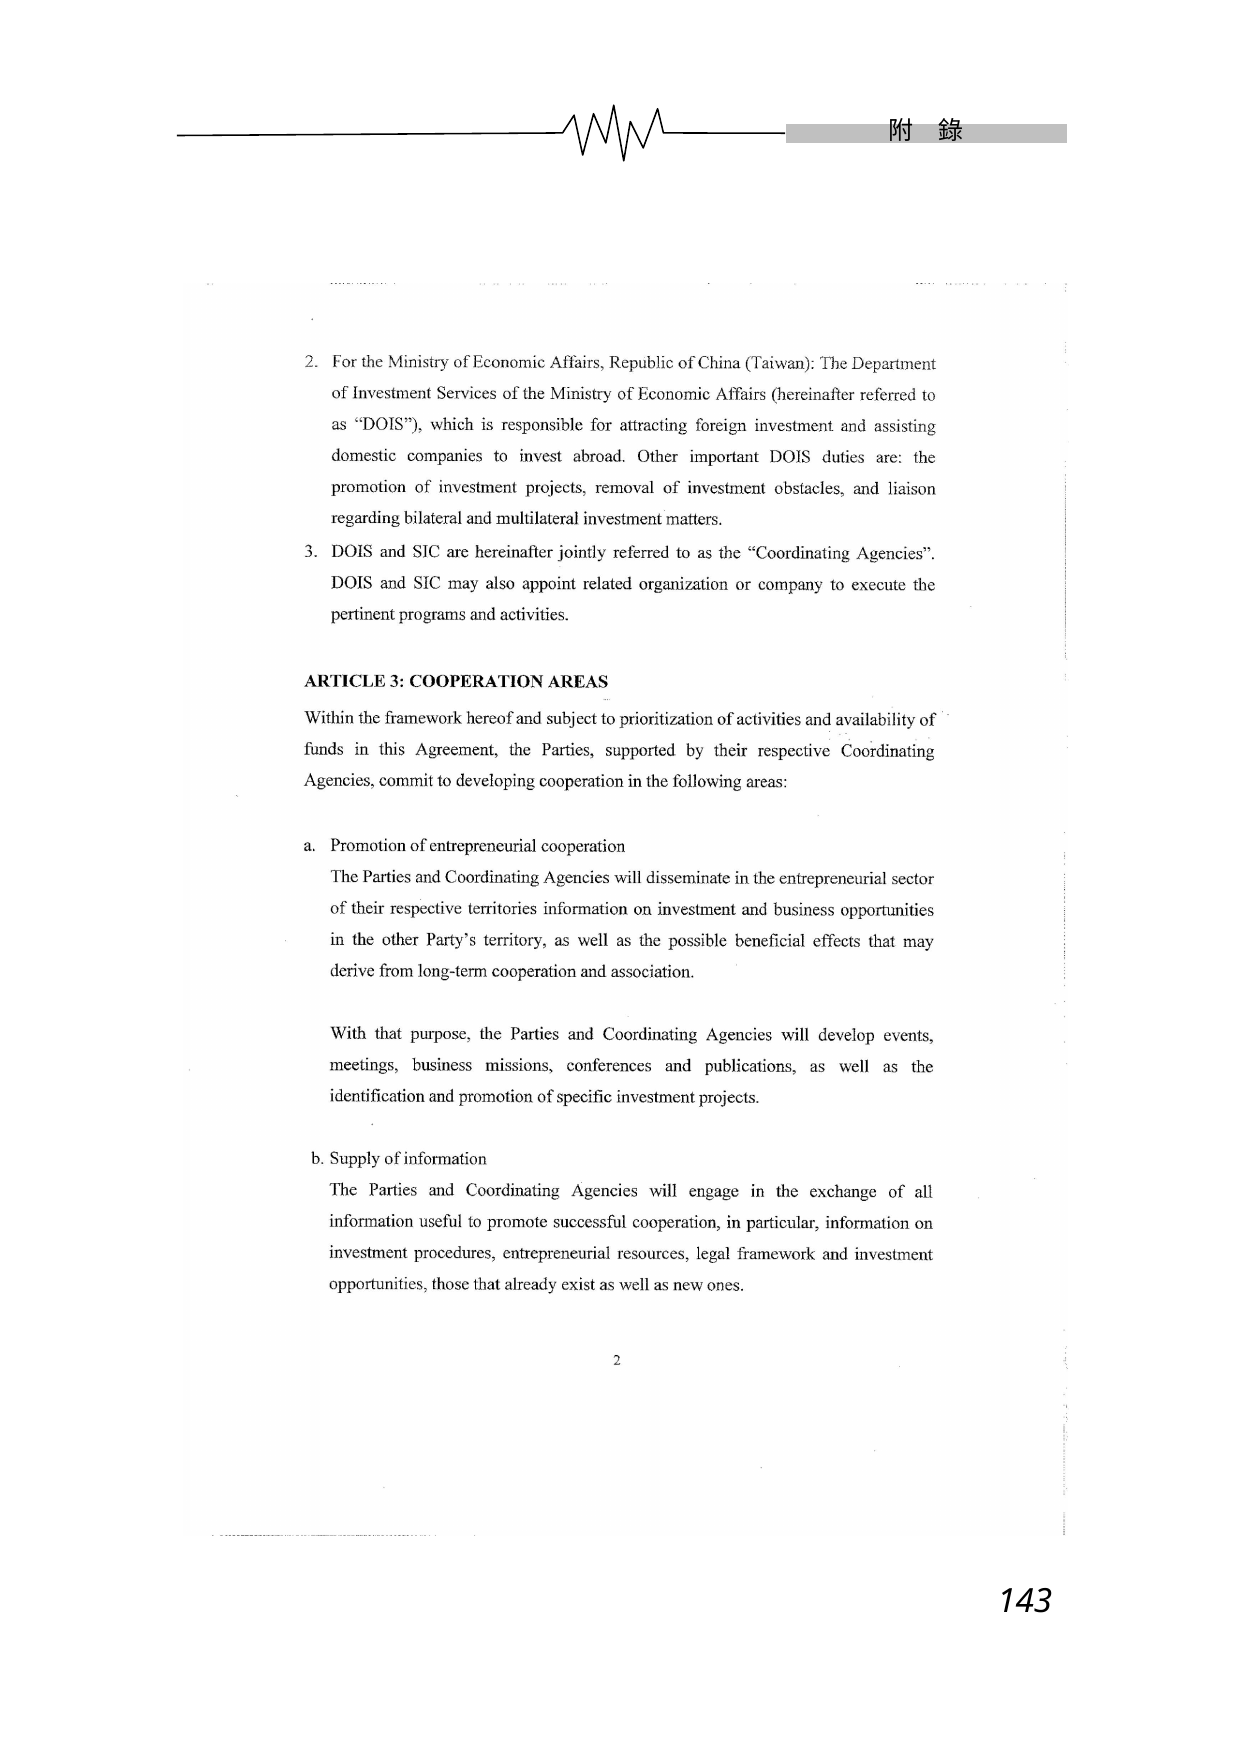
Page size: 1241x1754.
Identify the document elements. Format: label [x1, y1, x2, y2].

picture [182, 283, 1069, 1536]
